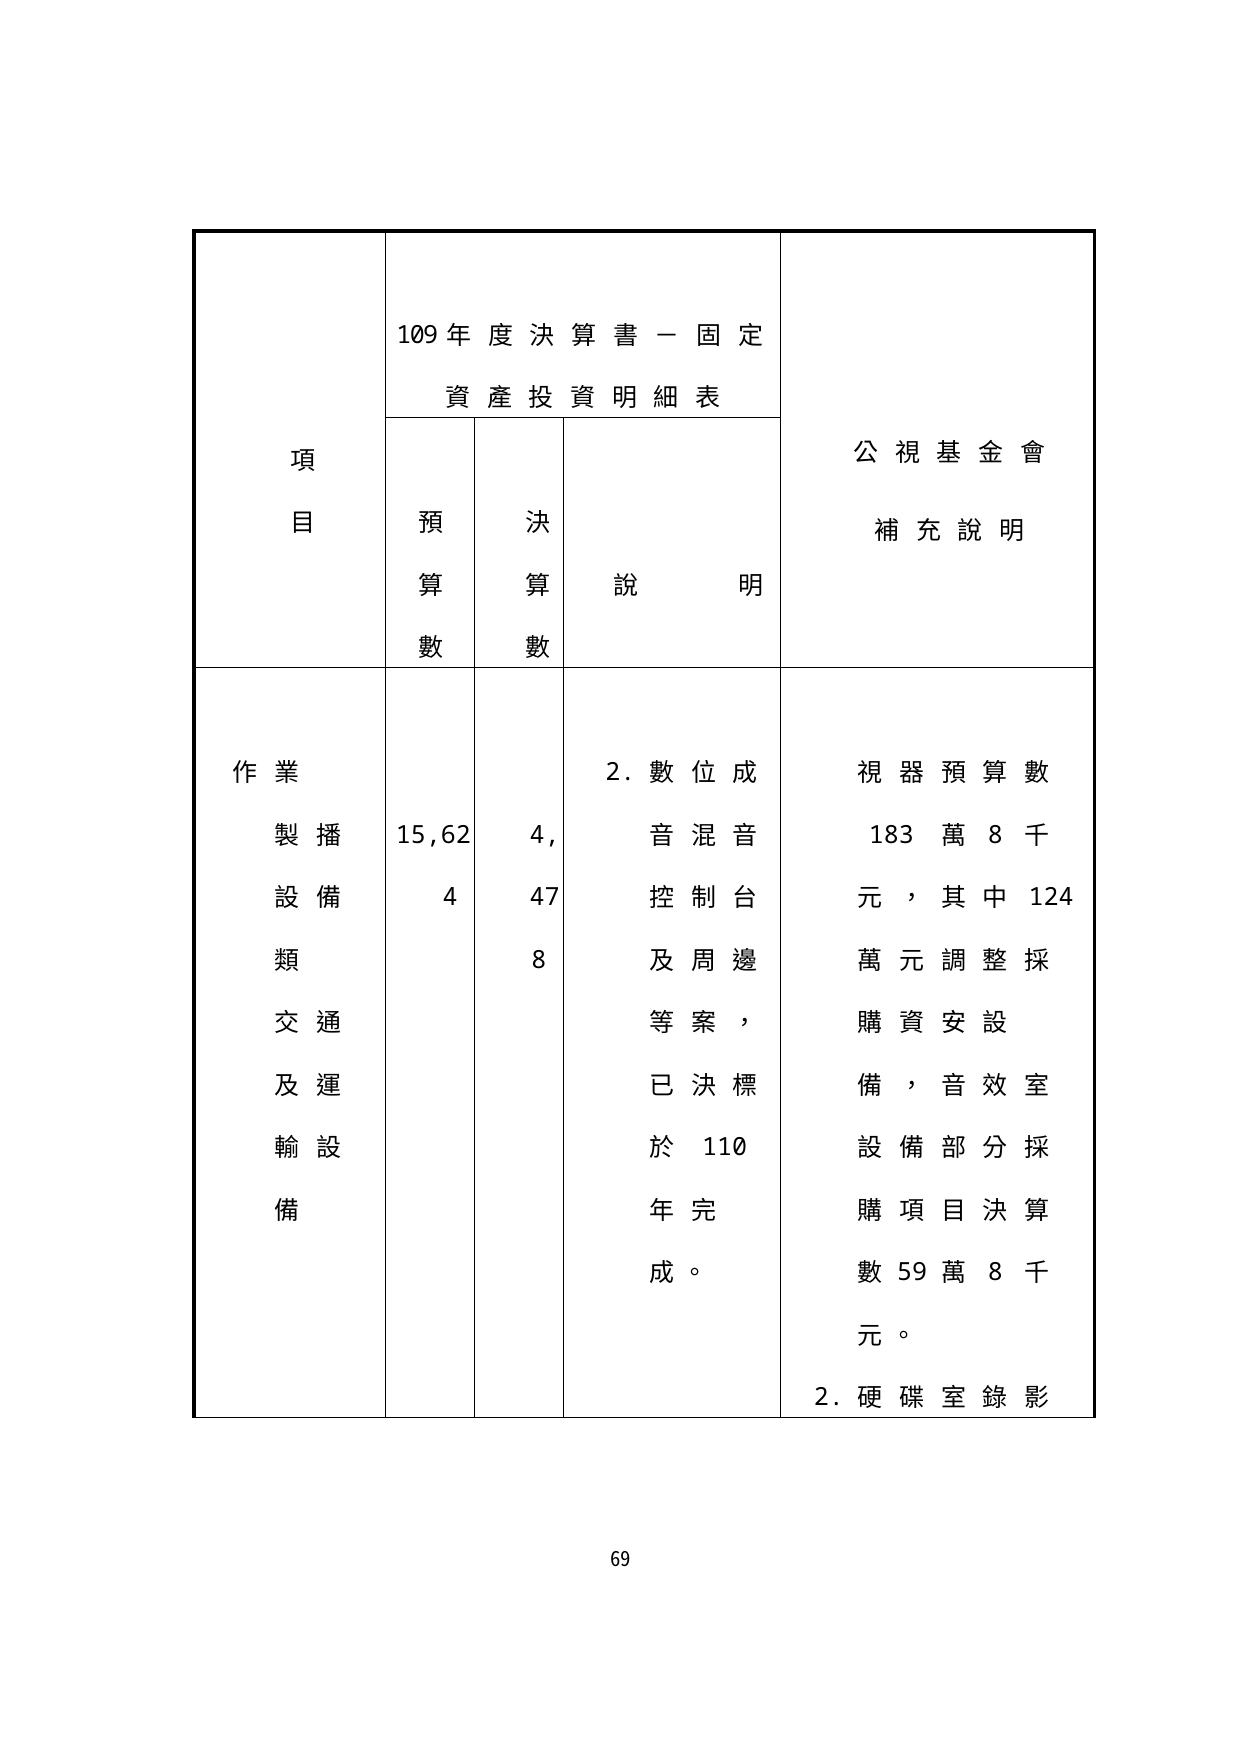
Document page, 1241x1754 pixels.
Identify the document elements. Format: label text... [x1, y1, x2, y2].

table_cell 決算數 [475, 418, 563, 667]
table_cell 作業 製播設備類 交通及運輸設備 [196, 668, 385, 1417]
table_header 公視基金會 補充說明 [781, 233, 1093, 667]
table_cell 4,478 [475, 668, 563, 1417]
table_header 109年度決算書－固定資產投資明細表 [386, 233, 780, 417]
table_cell 預算數 [386, 418, 474, 667]
table_header 項 目 [196, 233, 385, 667]
table_cell 說 明 [564, 418, 780, 667]
table_cell 2.數位成音混音控制台及周邊等案，已決標於110年完成。 [564, 668, 780, 1417]
table_cell 視器預算數183萬8千元，其中124萬元調整採購資安設備，音效室設備部分採購項目決算數59萬8千元。 2.硬碟室錄影 [781, 668, 1093, 1417]
table_cell 15,624 [386, 668, 474, 1417]
